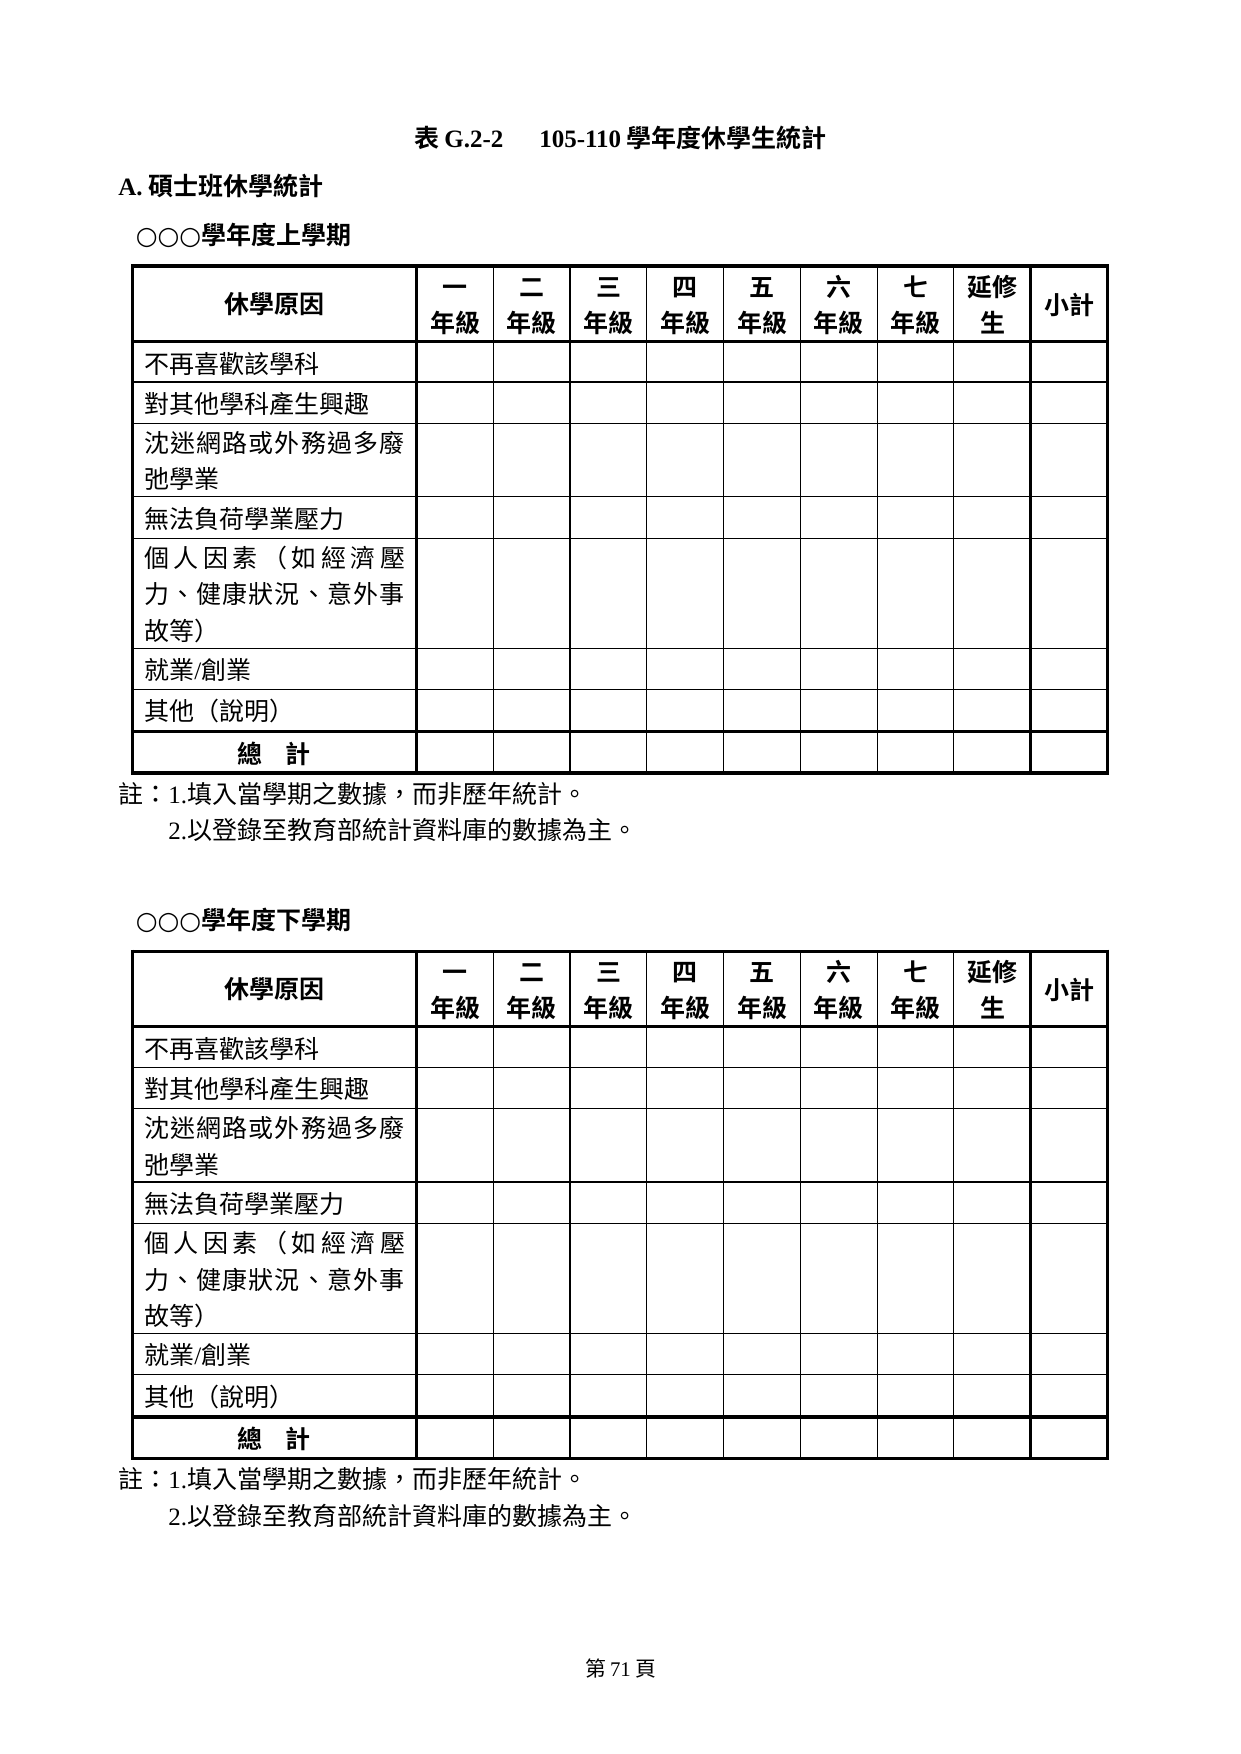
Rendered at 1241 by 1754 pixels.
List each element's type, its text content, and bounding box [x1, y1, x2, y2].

table_cell [954, 1419, 1029, 1457]
table_cell [954, 1224, 1029, 1333]
table_cell [1032, 383, 1106, 423]
table_cell [418, 343, 493, 381]
table_cell [1032, 539, 1106, 647]
table_cell [571, 690, 646, 730]
table_cell [954, 1068, 1029, 1108]
table_cell 其他（說明） [134, 1375, 415, 1415]
table_cell [724, 424, 800, 496]
table_cell [724, 1419, 800, 1457]
text 表G.2-2 105-110學年度休學生統計 [118, 118, 1122, 154]
table_cell [647, 1375, 723, 1415]
table_cell [954, 1109, 1029, 1181]
table_cell [724, 383, 800, 423]
table_cell [801, 1183, 877, 1223]
table_header 三 年級 [571, 953, 646, 1025]
table_cell 總 計 [134, 1419, 415, 1457]
table_cell [878, 1109, 953, 1181]
table_cell [801, 1334, 877, 1374]
table_cell [418, 424, 493, 496]
table_cell 無法負荷學業壓力 [134, 497, 415, 538]
table_cell [801, 733, 877, 771]
table_header 一 年級 [418, 953, 493, 1025]
table_cell [954, 539, 1029, 647]
table_cell [1032, 424, 1106, 496]
table_header 五 年級 [724, 953, 800, 1025]
table_cell [647, 539, 723, 647]
table_cell [878, 1028, 953, 1067]
table_cell 其他（說明） [134, 690, 415, 730]
table_cell [724, 649, 800, 689]
table_cell [1032, 1183, 1106, 1223]
table_cell [571, 1419, 646, 1457]
table_cell [801, 1068, 877, 1108]
table_cell [571, 1334, 646, 1374]
table_cell [571, 733, 646, 771]
table_cell [571, 497, 646, 538]
table_header 小計 [1032, 268, 1106, 340]
table_cell [801, 424, 877, 496]
table_cell [801, 343, 877, 381]
table_cell [571, 1109, 646, 1181]
table_cell [494, 1334, 569, 1374]
table_cell [724, 1109, 800, 1181]
table_cell [1032, 497, 1106, 538]
text A. 碩士班休學統計 [118, 167, 1197, 203]
table_cell [801, 1109, 877, 1181]
table_cell [801, 497, 877, 538]
table_cell [494, 733, 569, 771]
table_cell [494, 1183, 569, 1223]
table_header 四 年級 [647, 953, 723, 1025]
table_cell [1032, 1375, 1106, 1415]
table_cell [878, 649, 953, 689]
table_cell [801, 1028, 877, 1067]
table_cell [1032, 649, 1106, 689]
table_cell 無法負荷學業壓力 [134, 1183, 415, 1223]
table_cell [724, 1183, 800, 1223]
table_cell [878, 1068, 953, 1108]
table_header 小計 [1032, 953, 1106, 1025]
table_cell [418, 1068, 493, 1108]
table_cell [801, 539, 877, 647]
table_cell [878, 1419, 953, 1457]
table_cell [647, 343, 723, 381]
table_cell 個人因素（如經濟壓力、健康狀況、意外事故等） [134, 1224, 415, 1333]
table_cell [571, 539, 646, 647]
table_cell [954, 1334, 1029, 1374]
table_header 四 年級 [647, 268, 723, 340]
table_header 三 年級 [571, 268, 646, 340]
table_cell [724, 1068, 800, 1108]
table_cell [1032, 1028, 1106, 1067]
table_cell [801, 1224, 877, 1333]
table_cell [418, 733, 493, 771]
table_cell [418, 539, 493, 647]
table_cell [801, 690, 877, 730]
table_cell [878, 1224, 953, 1333]
table_cell [954, 1375, 1029, 1415]
table_cell [494, 343, 569, 381]
table_header 一 年級 [418, 268, 493, 340]
table_cell [878, 1334, 953, 1374]
table_cell 不再喜歡該學科 [134, 343, 415, 381]
table_cell [801, 649, 877, 689]
table_cell [954, 497, 1029, 538]
table_header 六 年級 [801, 953, 877, 1025]
table_cell [647, 1224, 723, 1333]
table_cell [647, 1109, 723, 1181]
text 2.以登錄至教育部統計資料庫的數據為主。 [118, 1496, 1122, 1532]
table_cell [878, 1183, 953, 1223]
table_cell [571, 343, 646, 381]
table_header 休學原因 [134, 953, 415, 1025]
table_header 延修生 [954, 268, 1029, 340]
table_header 二 年級 [494, 268, 569, 340]
text 2.以登錄至教育部統計資料庫的數據為主。 [118, 811, 1122, 847]
table_cell [418, 1028, 493, 1067]
table_cell [418, 649, 493, 689]
table_cell [724, 497, 800, 538]
table_cell 沈迷網路或外務過多廢弛學業 [134, 424, 415, 496]
table_cell [954, 649, 1029, 689]
table_cell [647, 1028, 723, 1067]
table_cell [878, 690, 953, 730]
table_cell [494, 1224, 569, 1333]
table_cell [1032, 1334, 1106, 1374]
table_cell [571, 1224, 646, 1333]
table_cell [418, 497, 493, 538]
table_cell [571, 1183, 646, 1223]
table_cell [494, 690, 569, 730]
table_cell [571, 1068, 646, 1108]
table_header 六 年級 [801, 268, 877, 340]
table_cell [954, 343, 1029, 381]
text 註：1.填入當學期之數據，而非歷年統計。 [118, 774, 1122, 811]
table_cell [724, 690, 800, 730]
table_cell [724, 1375, 800, 1415]
text ○○○學年度下學期 [136, 901, 1122, 937]
table_cell [647, 690, 723, 730]
table_cell [1032, 1068, 1106, 1108]
table_header 七 年級 [878, 268, 953, 340]
table_cell [647, 733, 723, 771]
table_cell [571, 383, 646, 423]
table_cell [647, 1334, 723, 1374]
table_cell [647, 424, 723, 496]
table_cell [494, 649, 569, 689]
table_cell [954, 383, 1029, 423]
table_cell [801, 1375, 877, 1415]
table_cell [418, 1419, 493, 1457]
table_cell [954, 424, 1029, 496]
table_cell [494, 1028, 569, 1067]
table_cell [724, 1224, 800, 1333]
table_cell [494, 497, 569, 538]
table_cell [954, 733, 1029, 771]
table_cell 個人因素（如經濟壓力、健康狀況、意外事故等） [134, 539, 415, 647]
table_cell [878, 539, 953, 647]
table_cell [1032, 1224, 1106, 1333]
table_cell [724, 1334, 800, 1374]
table_cell [418, 1109, 493, 1181]
table_cell [647, 1183, 723, 1223]
table_cell [418, 1375, 493, 1415]
table_cell 總 計 [134, 733, 415, 771]
table_cell [647, 383, 723, 423]
table_cell [724, 1028, 800, 1067]
table_cell 對其他學科產生興趣 [134, 383, 415, 423]
table_cell [418, 1334, 493, 1374]
table_cell [494, 1375, 569, 1415]
table_cell [494, 424, 569, 496]
table_header 五 年級 [724, 268, 800, 340]
table_cell [878, 383, 953, 423]
table_header 延修生 [954, 953, 1029, 1025]
table_cell [1032, 343, 1106, 381]
table_cell [724, 343, 800, 381]
table_cell [647, 1419, 723, 1457]
table_cell [1032, 733, 1106, 771]
table_cell [801, 1419, 877, 1457]
table_cell 就業/創業 [134, 649, 415, 689]
table_cell [1032, 690, 1106, 730]
table_header 二 年級 [494, 953, 569, 1025]
table_cell 不再喜歡該學科 [134, 1028, 415, 1067]
table_cell [647, 1068, 723, 1108]
table_cell [954, 690, 1029, 730]
table_cell [647, 649, 723, 689]
text ○○○學年度上學期 [136, 216, 1122, 252]
table_cell 就業/創業 [134, 1334, 415, 1374]
table_cell [878, 343, 953, 381]
table_cell [418, 690, 493, 730]
table_cell [571, 649, 646, 689]
table_cell [418, 383, 493, 423]
table_cell [878, 424, 953, 496]
table_cell [954, 1028, 1029, 1067]
table_cell [494, 1068, 569, 1108]
table_cell [494, 539, 569, 647]
text 註：1.填入當學期之數據，而非歷年統計。 [118, 1460, 1122, 1496]
table_cell [1032, 1109, 1106, 1181]
table_cell [724, 539, 800, 647]
table_cell [418, 1183, 493, 1223]
table_cell 沈迷網路或外務過多廢弛學業 [134, 1109, 415, 1181]
table_cell [494, 383, 569, 423]
table_cell [494, 1419, 569, 1457]
table_cell 對其他學科產生興趣 [134, 1068, 415, 1108]
table_cell [878, 733, 953, 771]
table_cell [878, 1375, 953, 1415]
table_cell [954, 1183, 1029, 1223]
table_cell [724, 733, 800, 771]
table_cell [571, 424, 646, 496]
table_header 休學原因 [134, 268, 415, 340]
table_cell [571, 1375, 646, 1415]
table_cell [801, 383, 877, 423]
table_cell [418, 1224, 493, 1333]
table_cell [878, 497, 953, 538]
table_cell [571, 1028, 646, 1067]
table_cell [647, 497, 723, 538]
table_cell [494, 1109, 569, 1181]
table_header 七 年級 [878, 953, 953, 1025]
table_cell [1032, 1419, 1106, 1457]
